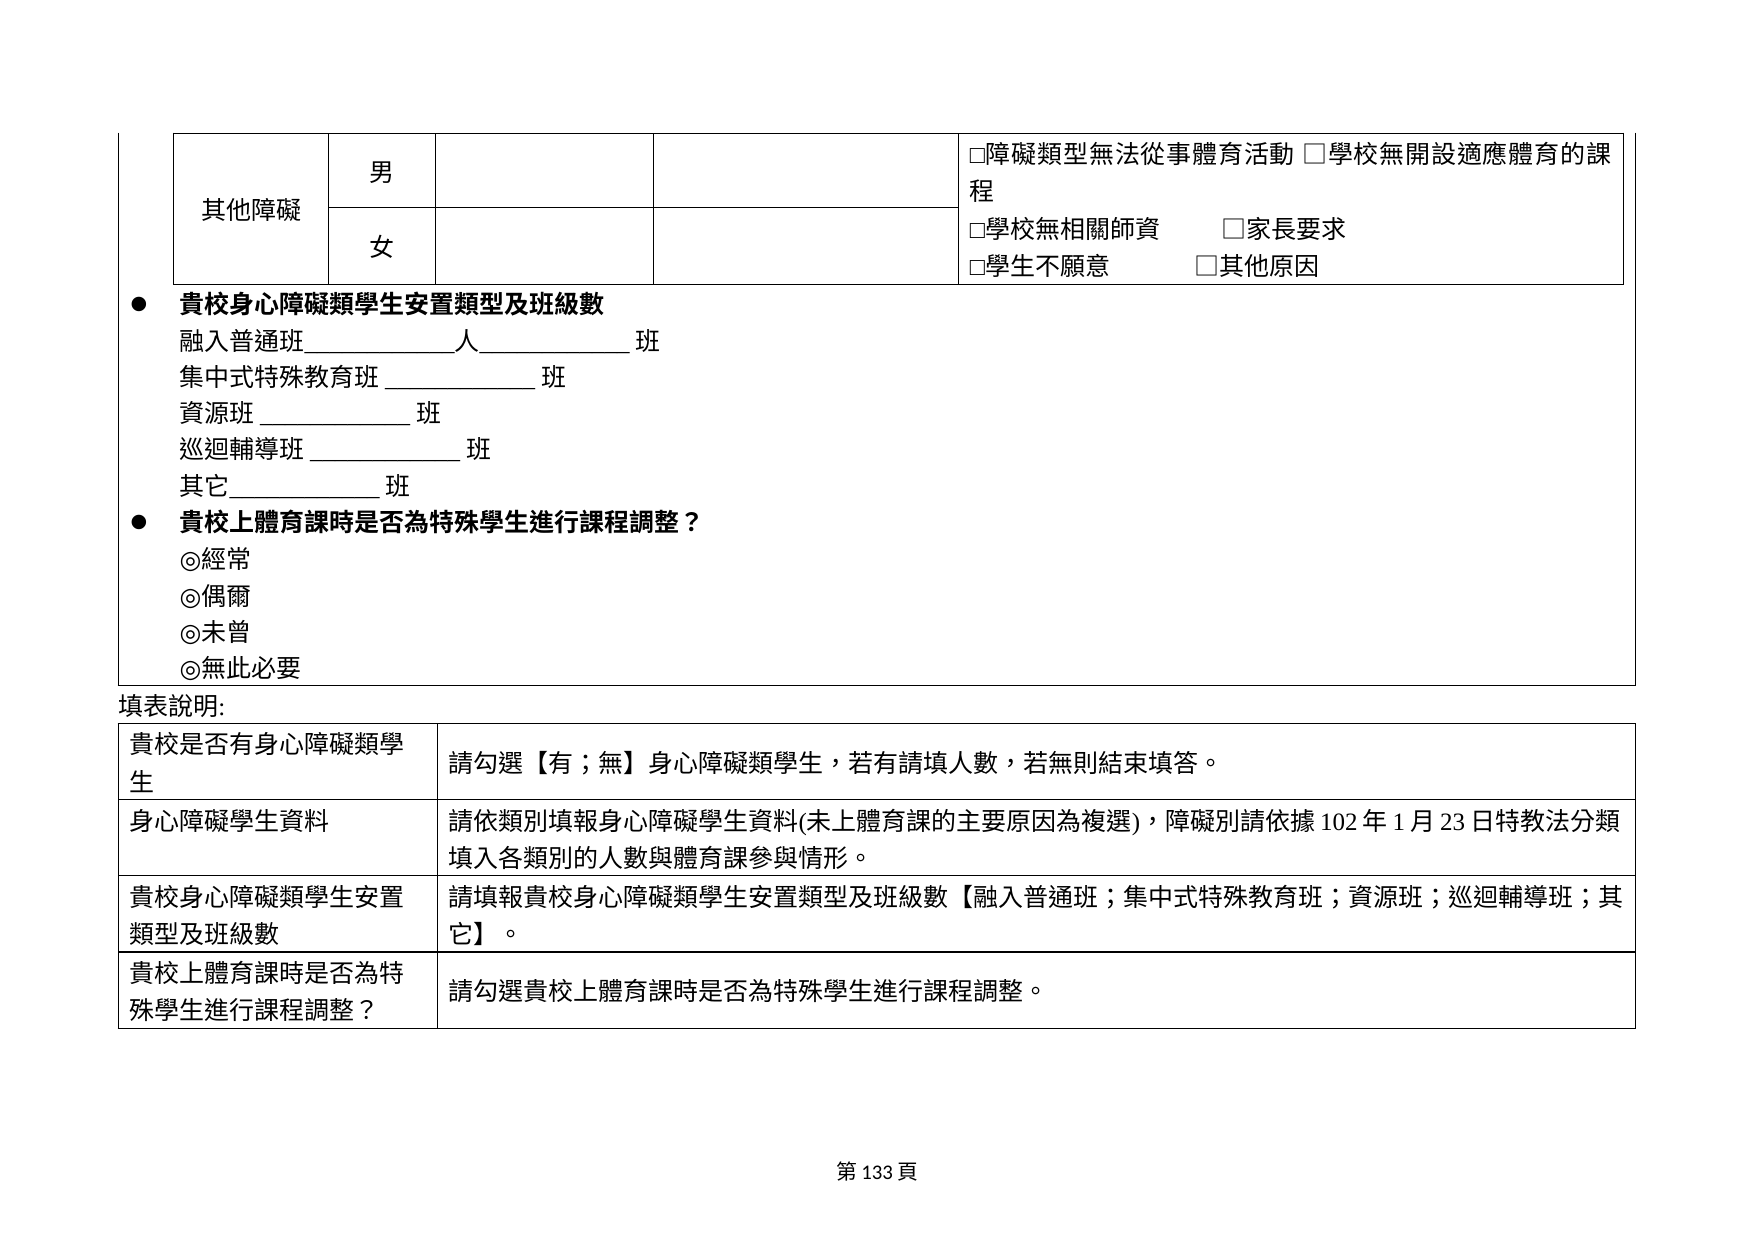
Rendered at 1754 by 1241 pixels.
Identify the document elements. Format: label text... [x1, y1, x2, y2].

table_cell 男 [329, 134, 435, 207]
table_cell 貴校上體育課時是否為特殊學生進行課程調整？ ◎經常 ◎偶爾 ◎未曾 ◎無此必要 [119, 502, 1635, 685]
table_cell [654, 208, 958, 284]
table_cell 請填報貴校身心障礙類學生安置類型及班級數【融入普通班；集中式特殊教育班；資源班；巡迴輔導班；其它】。 [438, 876, 1635, 951]
table_cell [119, 133, 173, 285]
table_cell [436, 208, 653, 284]
table_cell □障礙類型無法從事體育活動 □學校無開設適應體育的課程 □學校無相關師資 □家長要求 □學生不願意 □其他原因 [959, 134, 1623, 284]
table_cell [654, 134, 958, 207]
table_cell 其他障礙 [174, 134, 328, 284]
text 填表說明: [118, 686, 1636, 723]
table_cell 請勾選貴校上體育課時是否為特殊學生進行課程調整。 [438, 953, 1635, 1027]
table_cell 請依類別填報身心障礙學生資料(未上體育課的主要原因為複選)，障礙別請依據102年1月23日特教法分類填入各類別的人數與體育課參與情形。 [438, 800, 1635, 875]
table_cell 女 [329, 208, 435, 284]
table_cell 貴校身心障礙類學生安置類型及班級數 [119, 876, 437, 951]
table_header 請勾選【有；無】身心障礙類學生，若有請填人數，若無則結束填答。 [438, 724, 1635, 799]
table_cell [436, 134, 653, 207]
table_cell 身心障礙學生資料 [119, 800, 437, 875]
table_cell 貴校上體育課時是否為特殊學生進行課程調整？ [119, 953, 437, 1027]
table_header 貴校是否有身心障礙類學生 [119, 724, 437, 799]
table_cell 貴校身心障礙類學生安置類型及班級數 融入普通班____________人____________ 班 集中式特殊教育班 ____________ 班 資源班 ____________ 班 巡迴輔導班 ____________ 班 其它____________ 班 [119, 285, 1635, 502]
